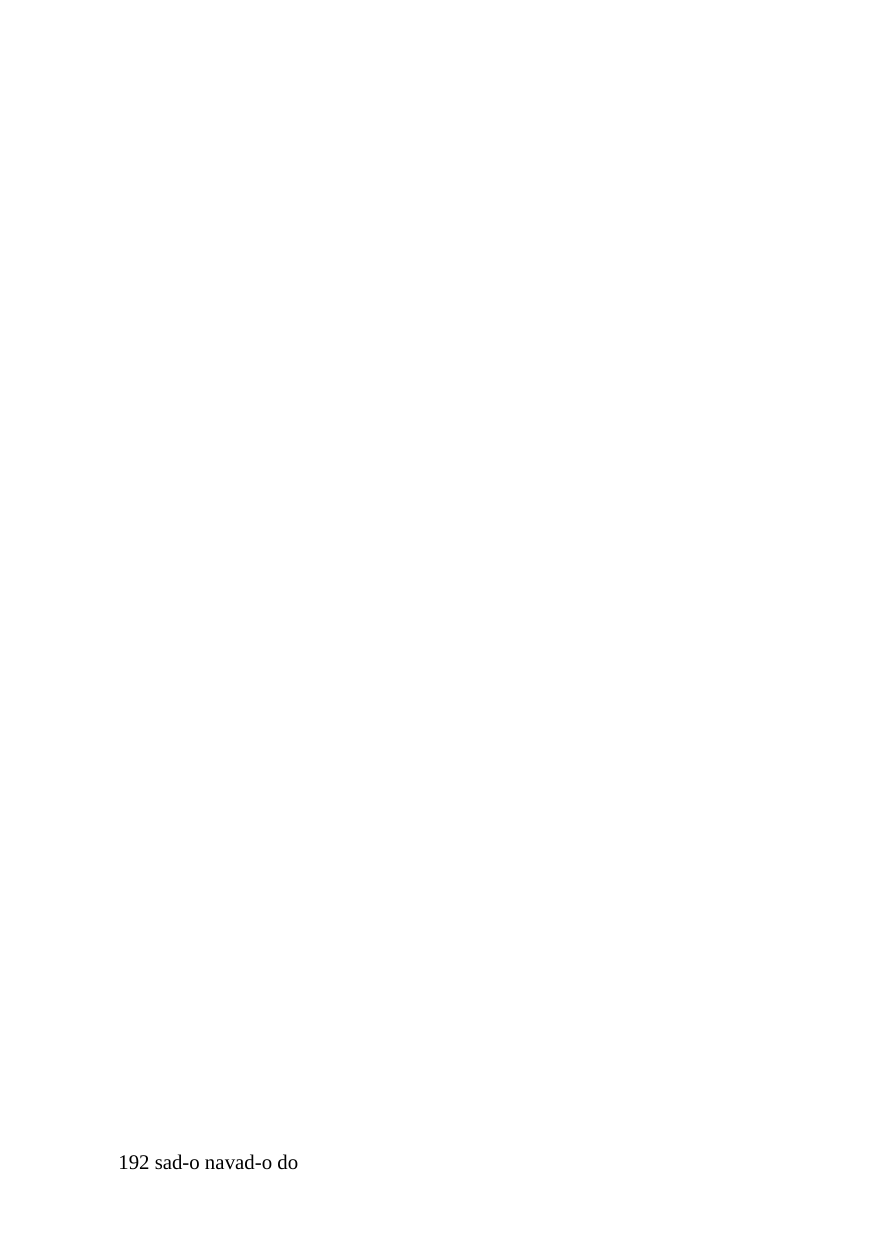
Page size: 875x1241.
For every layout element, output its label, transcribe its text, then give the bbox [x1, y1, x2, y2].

text 192 sad-o navad-o do [118, 1150, 756, 1174]
